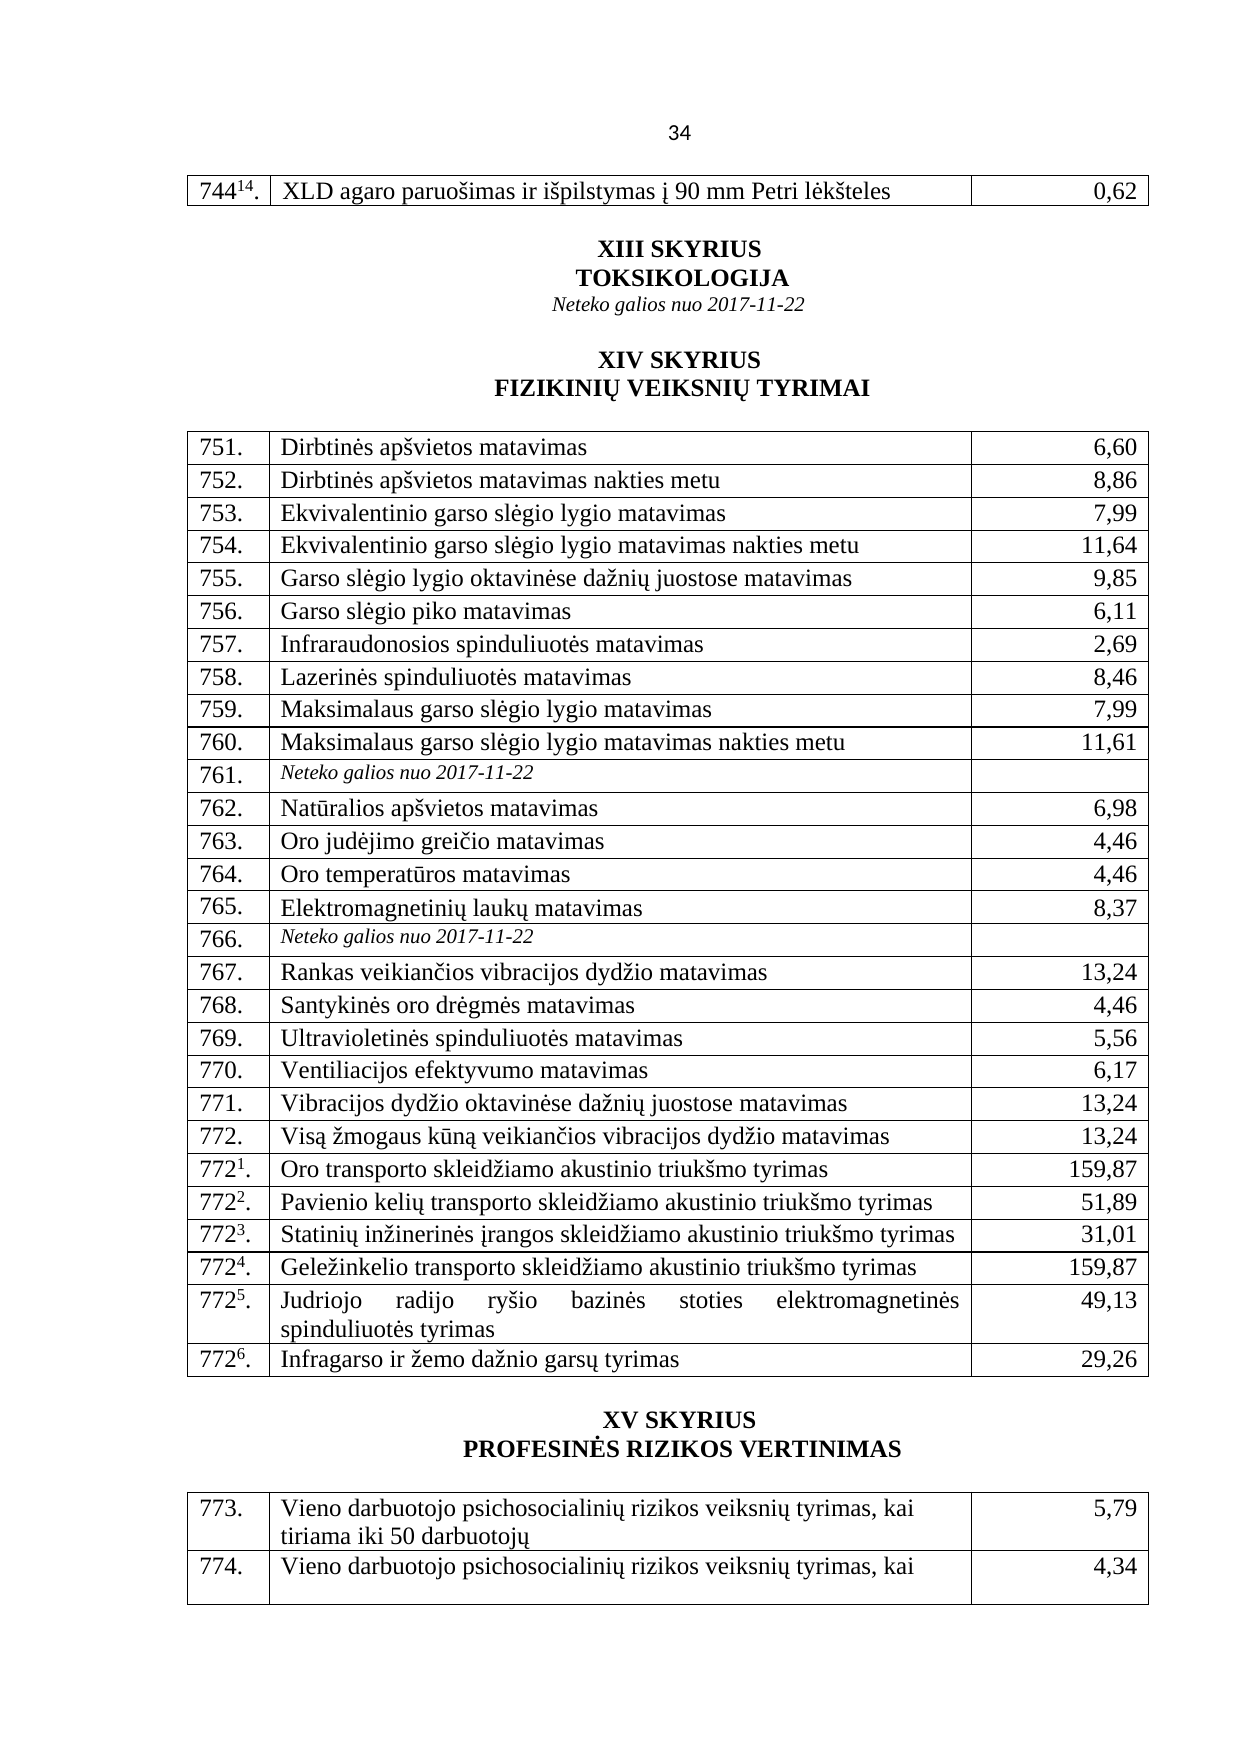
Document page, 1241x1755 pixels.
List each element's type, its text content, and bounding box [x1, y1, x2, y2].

table_cell Neteko galios nuo 2017-11-22 [270, 924, 971, 956]
table_cell 758. [188, 662, 269, 693]
table_cell 0,62 [972, 176, 1148, 205]
table_cell 767. [188, 957, 269, 989]
table_cell Oro transporto skleidžiamo akustinio triukšmo tyrimas [270, 1154, 971, 1186]
table_cell Maksimalaus garso slėgio lygio matavimas [270, 695, 971, 726]
table_cell 764. [188, 859, 269, 890]
table_cell Dirbtinės apšvietos matavimas nakties metu [270, 465, 971, 497]
table_cell 7,99 [972, 498, 1148, 529]
table_cell Judriojo radijo ryšio bazinės stoties elektromagnetinės spinduliuotės tyrimas [270, 1285, 971, 1343]
table_cell 74414. [188, 176, 270, 205]
table_cell 11,61 [972, 728, 1148, 759]
table_cell Pavienio kelių transporto skleidžiamo akustinio triukšmo tyrimas [270, 1187, 971, 1218]
table_cell 770. [188, 1056, 269, 1087]
text FIZIKINIŲ VEIKSNIŲ TYRIMAI [177, 373, 1181, 402]
table_cell 768. [188, 990, 269, 1022]
table_cell 49,13 [972, 1285, 1148, 1343]
table_cell 6,17 [972, 1056, 1148, 1087]
table_cell 31,01 [972, 1220, 1148, 1251]
table_cell Oro judėjimo greičio matavimas [270, 826, 971, 858]
table_header 6,60 [972, 432, 1148, 464]
table_cell 752. [188, 465, 269, 497]
table_cell 774. [188, 1551, 269, 1603]
table_cell 765. [188, 891, 269, 923]
table_cell 4,46 [972, 826, 1148, 858]
table_cell 51,89 [972, 1187, 1148, 1218]
table_cell Maksimalaus garso slėgio lygio matavimas nakties metu [270, 728, 971, 759]
text TOKSIKOLOGIJA [177, 263, 1181, 292]
table_cell 762. [188, 793, 269, 825]
table_cell 8,37 [972, 891, 1148, 923]
table_cell Rankas veikiančios vibracijos dydžio matavimas [270, 957, 971, 989]
table_cell 9,85 [972, 563, 1148, 595]
table_cell 13,24 [972, 1088, 1148, 1120]
text XV SKYRIUS [177, 1405, 1181, 1434]
table_cell Ekvivalentinio garso slėgio lygio matavimas [270, 498, 971, 529]
table_cell 4,34 [972, 1551, 1148, 1603]
table_cell 159,87 [972, 1253, 1148, 1284]
table_cell 760. [188, 728, 269, 759]
table_cell Statinių inžinerinės įrangos skleidžiamo akustinio triukšmo tyrimas [270, 1220, 971, 1251]
table_header 773. [188, 1493, 269, 1550]
table_cell Garso slėgio piko matavimas [270, 596, 971, 628]
table_cell 771. [188, 1088, 269, 1120]
table_cell 8,86 [972, 465, 1148, 497]
table_cell Garso slėgio lygio oktavinėse dažnių juostose matavimas [270, 563, 971, 595]
table_cell Ultravioletinės spinduliuotės matavimas [270, 1023, 971, 1054]
table_cell 761. [188, 760, 269, 792]
table_cell 772. [188, 1121, 269, 1153]
table_cell 753. [188, 498, 269, 529]
table_cell 756. [188, 596, 269, 628]
table_cell [972, 924, 1148, 956]
table_cell [972, 760, 1148, 792]
text PROFESINĖS RIZIKOS VERTINIMAS [177, 1434, 1181, 1463]
table_cell 6,11 [972, 596, 1148, 628]
table_cell 7724. [188, 1253, 269, 1284]
text Neteko galios nuo 2017-11-22 [177, 292, 1181, 316]
table_cell 7725. [188, 1285, 269, 1343]
table_cell Lazerinės spinduliuotės matavimas [270, 662, 971, 693]
table_cell 754. [188, 531, 269, 562]
table_cell 757. [188, 629, 269, 661]
table_cell 13,24 [972, 1121, 1148, 1153]
text XIV SKYRIUS [177, 345, 1181, 373]
table_cell 4,46 [972, 859, 1148, 890]
table_cell XLD agaro paruošimas ir išpilstymas į 90 mm Petri lėkšteles [271, 176, 971, 205]
table_cell 11,64 [972, 531, 1148, 562]
table_cell Natūralios apšvietos matavimas [270, 793, 971, 825]
table_cell 759. [188, 695, 269, 726]
table_header 5,79 [972, 1493, 1148, 1550]
table_cell 7722. [188, 1187, 269, 1218]
table_cell Infragarso ir žemo dažnio garsų tyrimas [270, 1344, 971, 1376]
table_cell Vibracijos dydžio oktavinėse dažnių juostose matavimas [270, 1088, 971, 1120]
table_header 751. [188, 432, 269, 464]
table_cell 6,98 [972, 793, 1148, 825]
text XIII SKYRIUS [177, 234, 1181, 263]
table_header Vieno darbuotojo psichosocialinių rizikos veiksnių tyrimas, kai tiriama iki 50 darbuotojų [270, 1493, 971, 1550]
table_cell 29,26 [972, 1344, 1148, 1376]
table_cell 766. [188, 924, 269, 956]
table_cell Elektromagnetinių laukų matavimas [270, 891, 971, 923]
table_cell Visą žmogaus kūną veikiančios vibracijos dydžio matavimas [270, 1121, 971, 1153]
table_cell Ventiliacijos efektyvumo matavimas [270, 1056, 971, 1087]
table_cell 2,69 [972, 629, 1148, 661]
table_cell 763. [188, 826, 269, 858]
table_cell Neteko galios nuo 2017-11-22 [270, 760, 971, 792]
table_cell Infraraudonosios spinduliuotės matavimas [270, 629, 971, 661]
table_cell 755. [188, 563, 269, 595]
table_cell Santykinės oro drėgmės matavimas [270, 990, 971, 1022]
table_cell 7723. [188, 1220, 269, 1251]
table_cell Ekvivalentinio garso slėgio lygio matavimas nakties metu [270, 531, 971, 562]
table_cell Vieno darbuotojo psichosocialinių rizikos veiksnių tyrimas, kai [270, 1551, 971, 1603]
table_cell 159,87 [972, 1154, 1148, 1186]
table_cell Oro temperatūros matavimas [270, 859, 971, 890]
table_cell 769. [188, 1023, 269, 1054]
table_cell 13,24 [972, 957, 1148, 989]
table_cell 7721. [188, 1154, 269, 1186]
table_cell 7,99 [972, 695, 1148, 726]
table_cell 4,46 [972, 990, 1148, 1022]
table_cell Geležinkelio transporto skleidžiamo akustinio triukšmo tyrimas [270, 1253, 971, 1284]
table_header Dirbtinės apšvietos matavimas [270, 432, 971, 464]
table_cell 5,56 [972, 1023, 1148, 1054]
table_cell 7726. [188, 1344, 269, 1376]
table_cell 8,46 [972, 662, 1148, 693]
